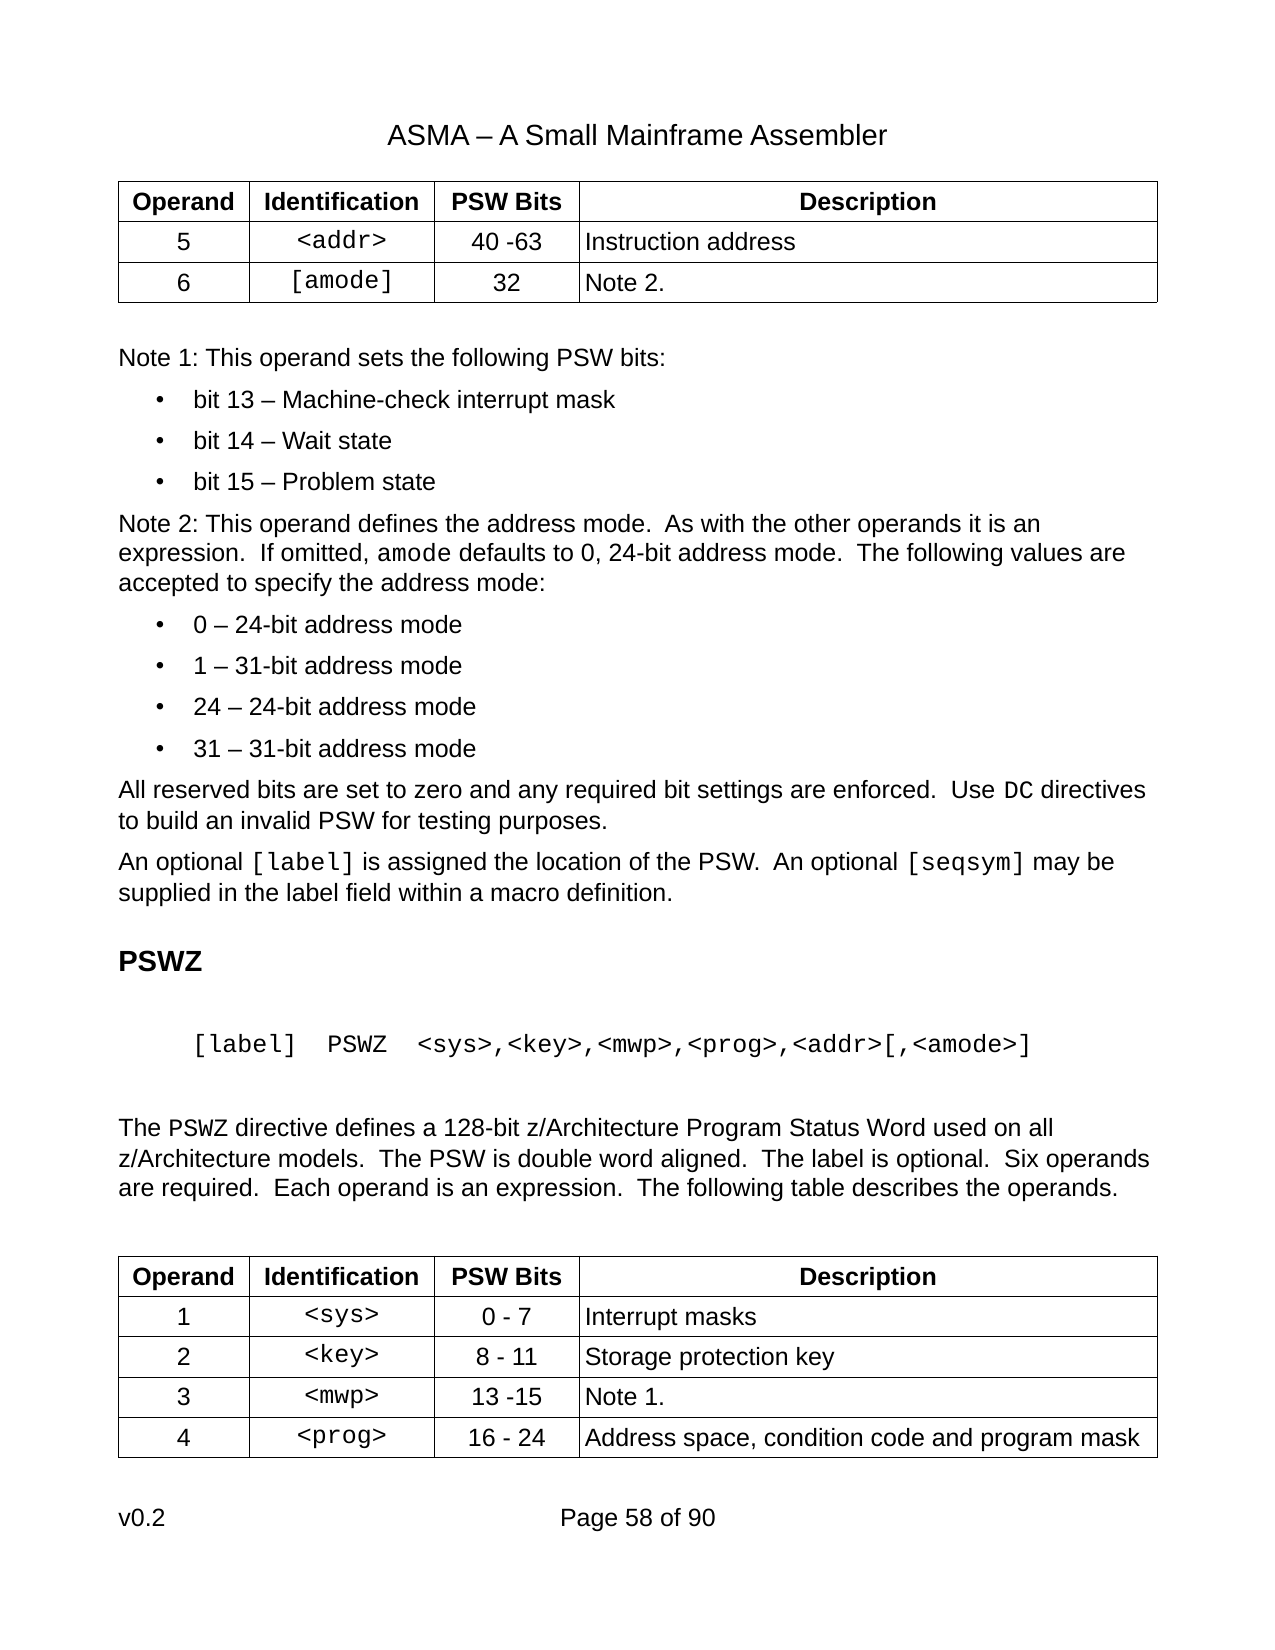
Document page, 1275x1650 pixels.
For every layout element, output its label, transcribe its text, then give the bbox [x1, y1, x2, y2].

table_cell 3 [119, 1378, 249, 1417]
table_header Identification [250, 182, 434, 221]
table_header Operand [119, 1257, 249, 1296]
list bit 13 – Machine-check interrupt mask [156, 385, 1157, 413]
table_header PSW Bits [435, 1257, 579, 1296]
table_cell [amode] [250, 263, 434, 302]
table_cell 16 - 24 [435, 1418, 579, 1457]
table_cell 5 [119, 222, 249, 262]
text All reserved bits are set to zero and any required bit settings are enforced. Use DC directives to build an invalid PSW for testing purposes. [118, 775, 1157, 835]
table_cell 0 - 7 [435, 1297, 579, 1336]
table_header Description [580, 1257, 1157, 1296]
table_cell Instruction address [580, 222, 1157, 262]
list bit 15 – Problem state [156, 467, 1157, 496]
table_header Identification [250, 1257, 434, 1296]
table_cell Address space, condition code and program mask [580, 1418, 1157, 1457]
list 0 – 24-bit address mode [156, 610, 1157, 638]
list bit 14 – Wait state [156, 426, 1157, 455]
table_cell <key> [250, 1337, 434, 1377]
table_cell 13 -15 [435, 1378, 579, 1417]
table_cell 1 [119, 1297, 249, 1336]
list 24 – 24-bit address mode [156, 692, 1157, 721]
table_cell 32 [435, 263, 579, 302]
table_cell 2 [119, 1337, 249, 1377]
text Note 2: This operand defines the address mode. As with the other operands it is an expression. If omitted, amode defaults to 0, 24-bit address mode. The following values are accepted to specify the address mode: [118, 509, 1157, 597]
table_cell 4 [119, 1418, 249, 1457]
table_header PSW Bits [435, 182, 579, 221]
table_cell Note 1. [580, 1378, 1157, 1417]
table_cell <sys> [250, 1297, 434, 1336]
text Note 1: This operand sets the following PSW bits: [118, 343, 1157, 372]
text An optional [label] is assigned the location of the PSW. An optional [seqsym] may be supplied in the label field within a macro definition. [118, 847, 1157, 907]
table_cell 40 -63 [435, 222, 579, 262]
table_cell <addr> [250, 222, 434, 262]
table_cell <mwp> [250, 1378, 434, 1417]
table_cell 8 - 11 [435, 1337, 579, 1377]
table_cell Note 2. [580, 263, 1157, 302]
table_header Operand [119, 182, 249, 221]
table_header Description [580, 182, 1157, 221]
table_cell Interrupt masks [580, 1297, 1157, 1336]
subtitle PSWZ [118, 944, 1157, 978]
text The PSWZ directive defines a 128-bit z/Architecture Program Status Word used on all z/Architecture models. The PSW is double word aligned. The label is optional. Six operands are required. Each operand is an expression. The following table describes the operands. [118, 1113, 1157, 1202]
text [label] PSWZ <sys>,<key>,<mwp>,<prog>,<addr>[,<amode>] [192, 1032, 1157, 1060]
list 1 – 31-bit address mode [156, 651, 1157, 680]
table_cell 6 [119, 263, 249, 302]
table_cell <prog> [250, 1418, 434, 1457]
table_cell Storage protection key [580, 1337, 1157, 1377]
list 31 – 31-bit address mode [156, 734, 1157, 763]
